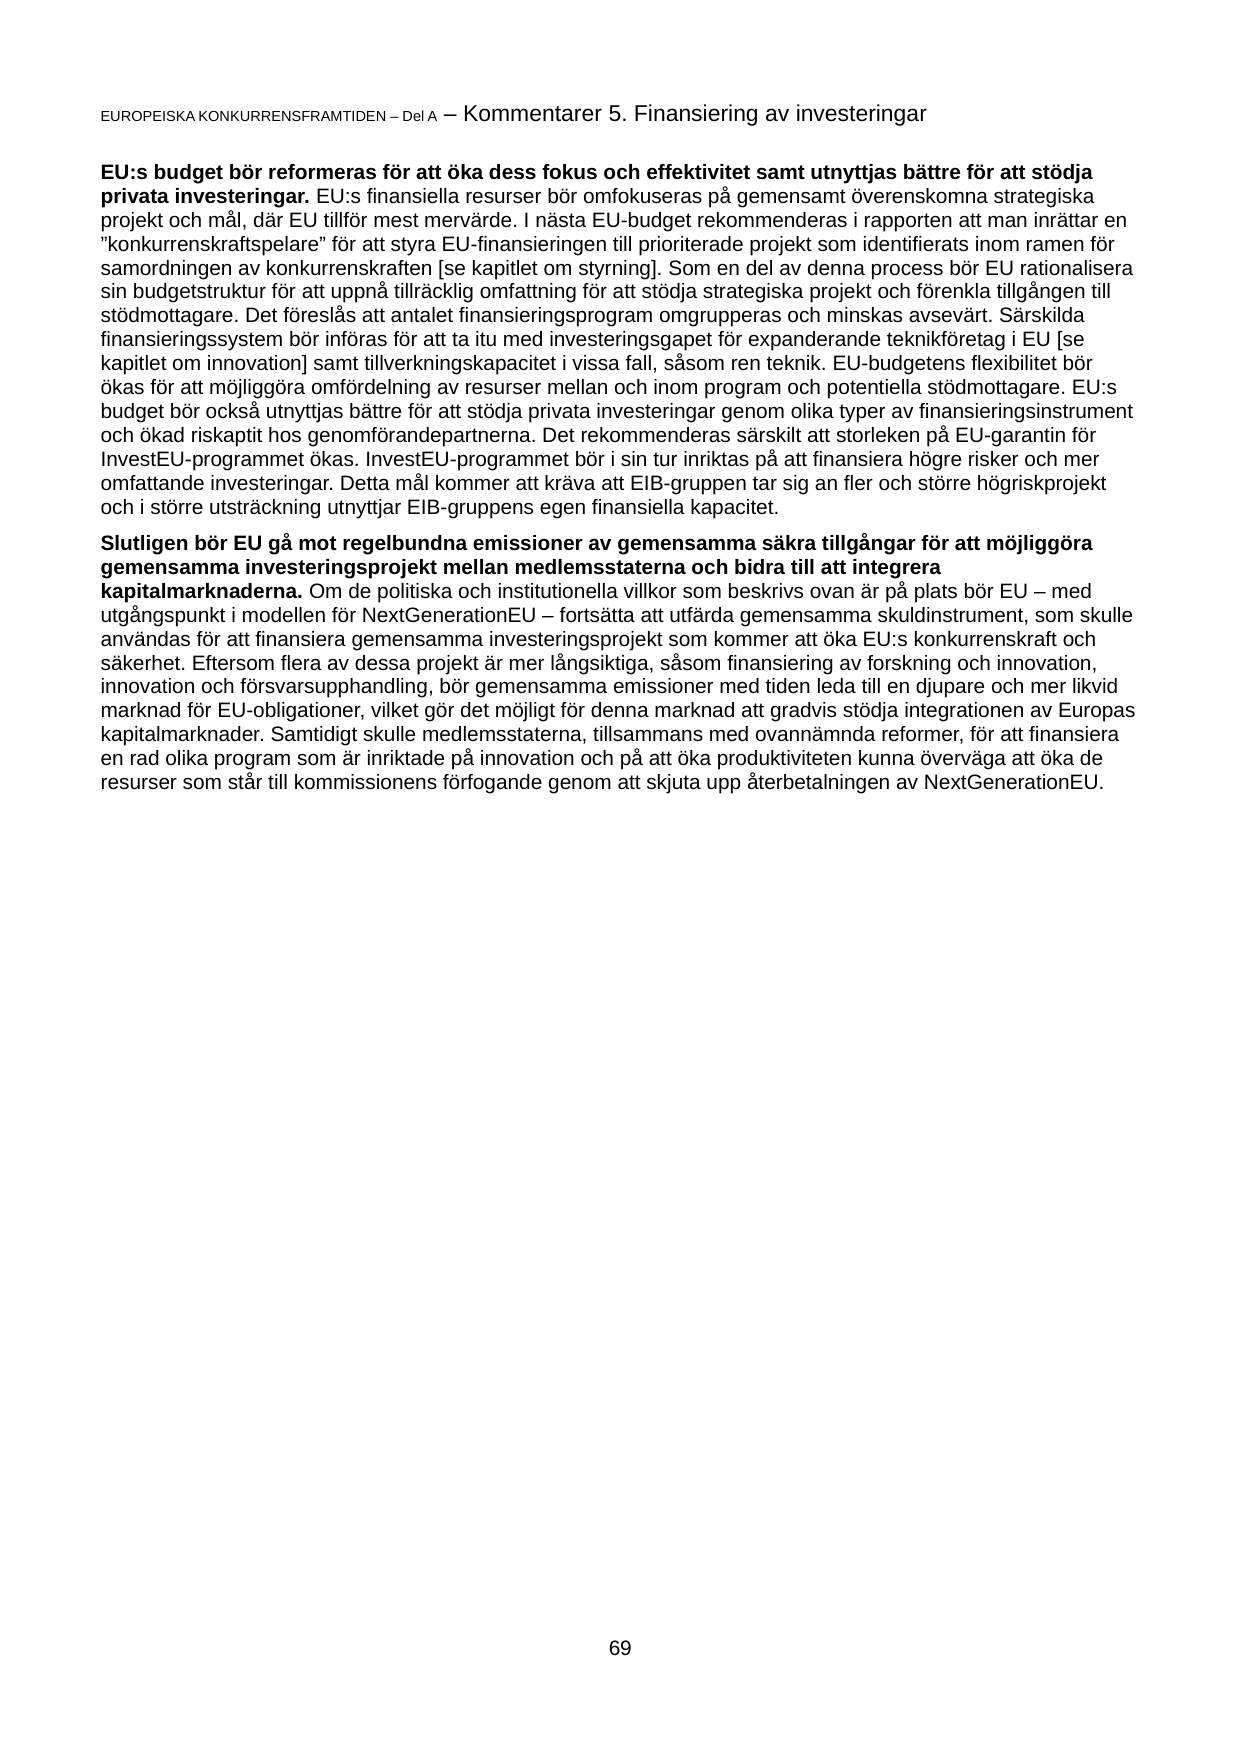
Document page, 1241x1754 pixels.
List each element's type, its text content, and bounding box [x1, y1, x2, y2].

text Slutligen bör EU gå mot regelbundna emissioner av gemensamma säkra tillgångar för att möjliggöra gemensamma investeringsprojekt mellan medlemsstaterna och bidra till att integrera kapitalmarknaderna. Om de politiska och institutionella villkor som beskrivs ovan är på plats bör EU – med utgångspunkt i modellen för NextGenerationEU – fortsätta att utfärda gemensamma skuldinstrument, som skulle användas för att finansiera gemensamma investeringsprojekt som kommer att öka EU:s konkurrenskraft och säkerhet. Eftersom flera av dessa projekt är mer långsiktiga, såsom finansiering av forskning och innovation, innovation och försvarsupphandling, bör gemensamma emissioner med tiden leda till en djupare och mer likvid marknad för EU-obligationer, vilket gör det möjligt för denna marknad att gradvis stödja integrationen av Europas kapitalmarknader. Samtidigt skulle medlemsstaterna, tillsammans med ovannämnda reformer, för att finansiera en rad olika program som är inriktade på innovation och på att öka produktiviteten kunna överväga att öka de resurser som står till kommissionens förfogande genom att skjuta upp återbetalningen av NextGenerationEU. [100, 531, 1140, 794]
text EU:s budget bör reformeras för att öka dess fokus och effektivitet samt utnyttjas bättre för att stödja privata investeringar. EU:s finansiella resurser bör omfokuseras på gemensamt överenskomna strategiska projekt och mål, där EU tillför mest mervärde. I nästa EU-budget rekommenderas i rapporten att man inrättar en ”konkurrenskraftspelare” för att styra EU-finansieringen till prioriterade projekt som identifierats inom ramen för samordningen av konkurrenskraften [se kapitlet om styrning]. Som en del av denna process bör EU rationalisera sin budgetstruktur för att uppnå tillräcklig omfattning för att stödja strategiska projekt och förenkla tillgången till stödmottagare. Det föreslås att antalet finansieringsprogram omgrupperas och minskas avsevärt. Särskilda finansieringssystem bör införas för att ta itu med investeringsgapet för expanderande teknikföretag i EU [se kapitlet om innovation] samt tillverkningskapacitet i vissa fall, såsom ren teknik. EU-budgetens flexibilitet bör ökas för att möjliggöra omfördelning av resurser mellan och inom program och potentiella stödmottagare. EU:s budget bör också utnyttjas bättre för att stödja privata investeringar genom olika typer av finansieringsinstrument och ökad riskaptit hos genomförandepartnerna. Det rekommenderas särskilt att storleken på EU-garantin för InvestEU-programmet ökas. InvestEU-programmet bör i sin tur inriktas på att finansiera högre risker och mer omfattande investeringar. Detta mål kommer att kräva att EIB-gruppen tar sig an fler och större högriskprojekt och i större utsträckning utnyttjar EIB-gruppens egen finansiella kapacitet. [100, 159, 1140, 519]
